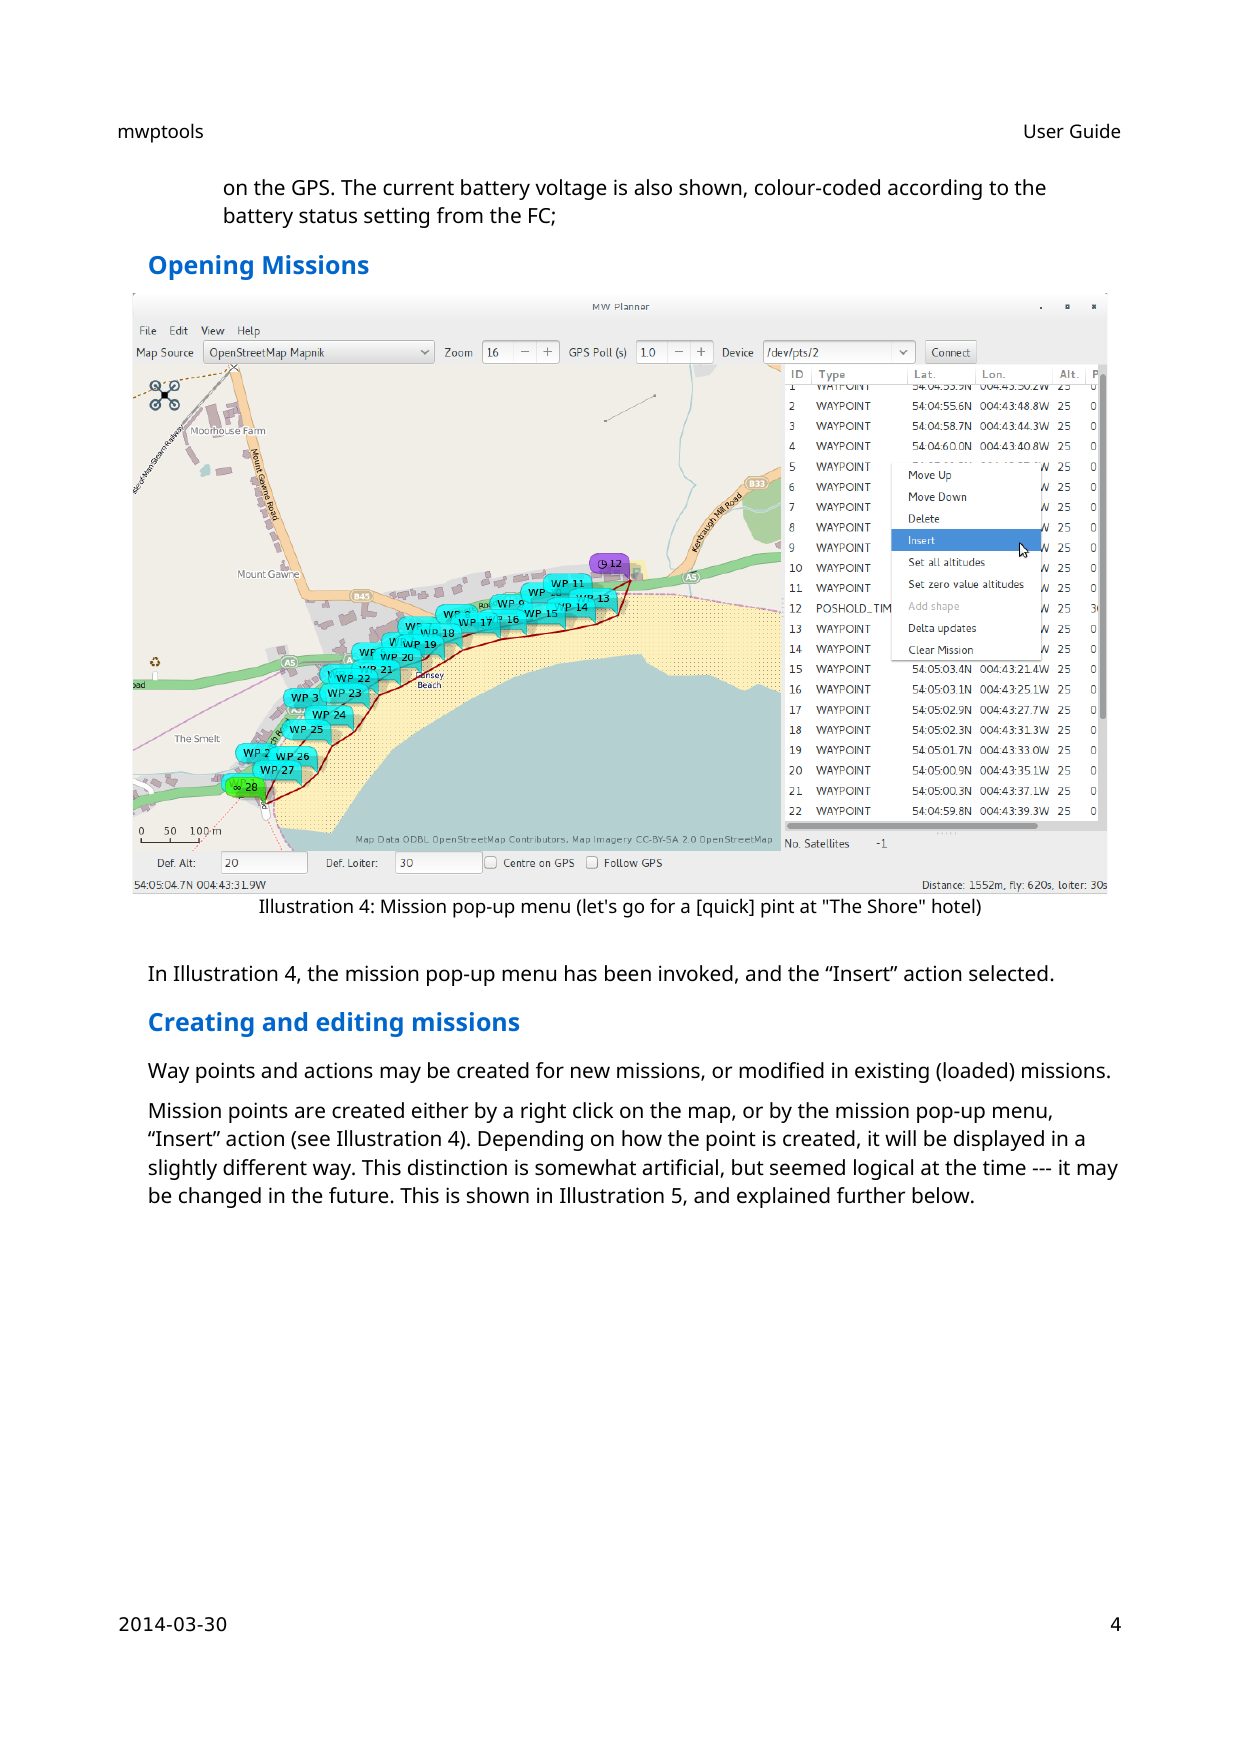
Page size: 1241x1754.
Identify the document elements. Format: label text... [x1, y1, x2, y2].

subtitle Creating and editing missions [148, 1004, 1122, 1038]
picture [132, 293, 1108, 894]
text Way points and actions may be created for new missions, or modified in existing (loaded) missions. [148, 1056, 1122, 1084]
subtitle Opening Missions [148, 247, 1122, 281]
list on the GPS. The current battery voltage is also shown, colour-coded according to the battery status setting from the FC; [185, 173, 1122, 229]
text Illustration 4: Mission pop-up menu (let's go for a [quick] pint at "The Shore" hotel) [133, 894, 1107, 919]
text In Illustration 4, the mission pop-up menu has been invoked, and the “Insert” action selected. [148, 959, 1122, 987]
text Mission points are created either by a right click on the map, or by the mission pop-up menu, “Insert” action (see Illustration 4). Depending on how the point is created, it will be displayed in a slightly different way. This distinction is somewhat artificial, but seemed logical at the time --- it may be changed in the future. This is shown in Illustration 5, and explained further below. [148, 1096, 1122, 1209]
